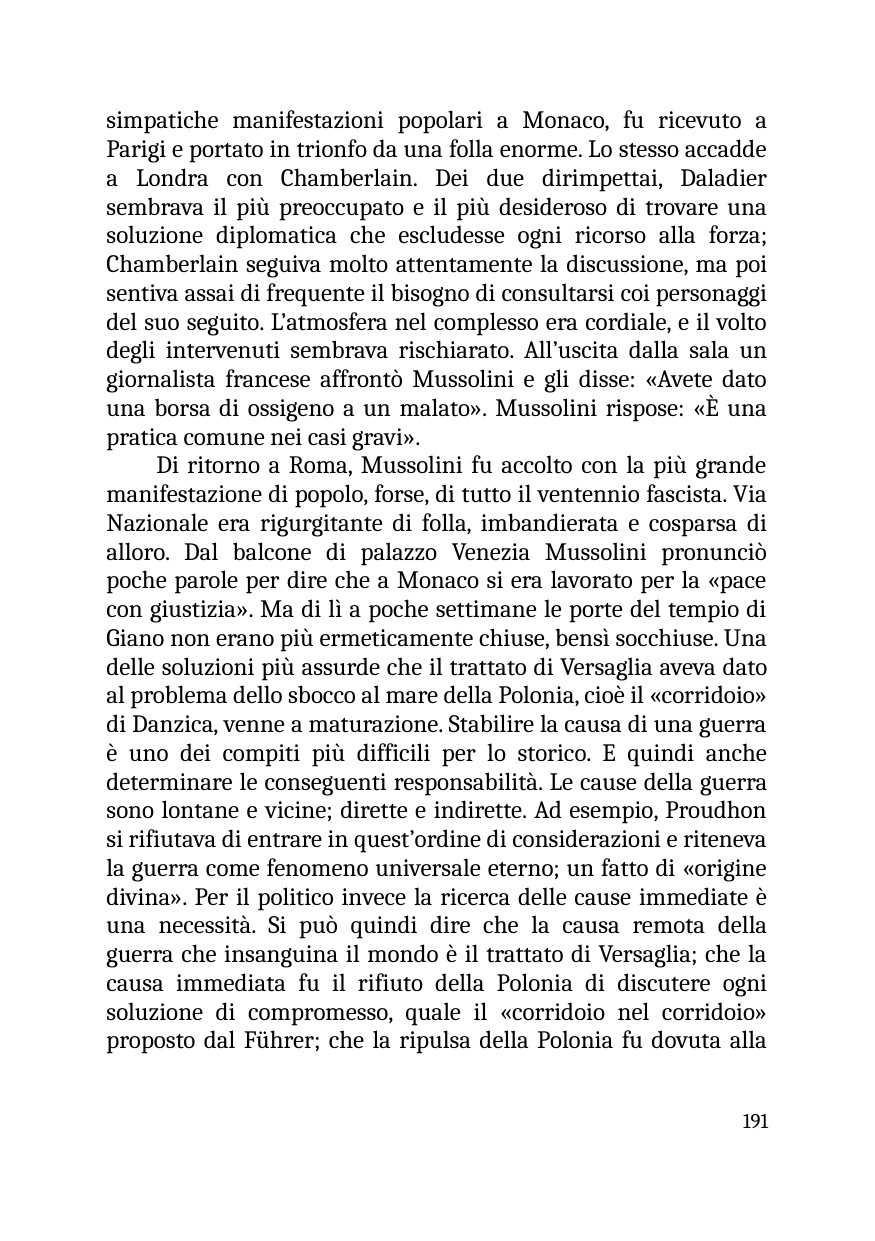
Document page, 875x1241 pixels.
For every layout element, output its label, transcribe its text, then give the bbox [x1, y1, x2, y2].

text Di ritorno a Roma, Mussolini fu accolto con la più grande manifestazione di popolo, forse, di tutto il ventennio fascista. Via Nazionale era rigurgitante di folla, imbandierata e cosparsa di alloro. Dal balcone di palazzo Venezia Mussolini pronunciò poche parole per dire che a Monaco si era lavorato per la «pace con giustizia». Ma di lì a poche settimane le porte del tempio di Giano non erano più ermeticamente chiuse, bensì socchiuse. Una delle soluzioni più assurde che il trattato di Versaglia aveva dato al problema dello sbocco al mare della Polonia, cioè il «corridoio» di Danzica, venne a maturazione. Stabilire la causa di una guerra è uno dei compiti più difficili per lo storico. E quindi anche determinare le conseguenti responsabilità. Le cause della guerra sono lontane e vicine; dirette e indirette. Ad esempio, Proudhon si rifiutava di entrare in quest’ordine di considerazioni e riteneva la guerra come fenomeno universale eterno; un fatto di «origine divina». Per il politico invece la ricerca delle cause immediate è una necessità. Si può quindi dire che la causa remota della guerra che insanguina il mondo è il trattato di Versaglia; che la causa immediata fu il rifiuto della Polonia di discutere ogni soluzione di compromesso, quale il «corridoio nel corridoio» proposto dal Führer; che la ripulsa della Polonia fu dovuta alla [106, 451, 768, 1055]
text simpatiche manifestazioni popolari a Monaco, fu ricevuto a Parigi e portato in trionfo da una folla enorme. Lo stesso accadde a Londra con Chamberlain. Dei due dirimpettai, Daladier sembrava il più preoccupato e il più desideroso di trovare una soluzione diplomatica che escludesse ogni ricorso alla forza; Chamberlain seguiva molto attentamente la discussione, ma poi sentiva assai di frequente il bisogno di consultarsi coi personaggi del suo seguito. L’atmosfera nel complesso era cordiale, e il volto degli intervenuti sembrava rischiarato. All’uscita dalla sala un giornalista francese affrontò Mussolini e gli disse: «Avete dato una borsa di ossigeno a un malato». Mussolini rispose: «È una pratica comune nei casi gravi». [106, 106, 768, 451]
